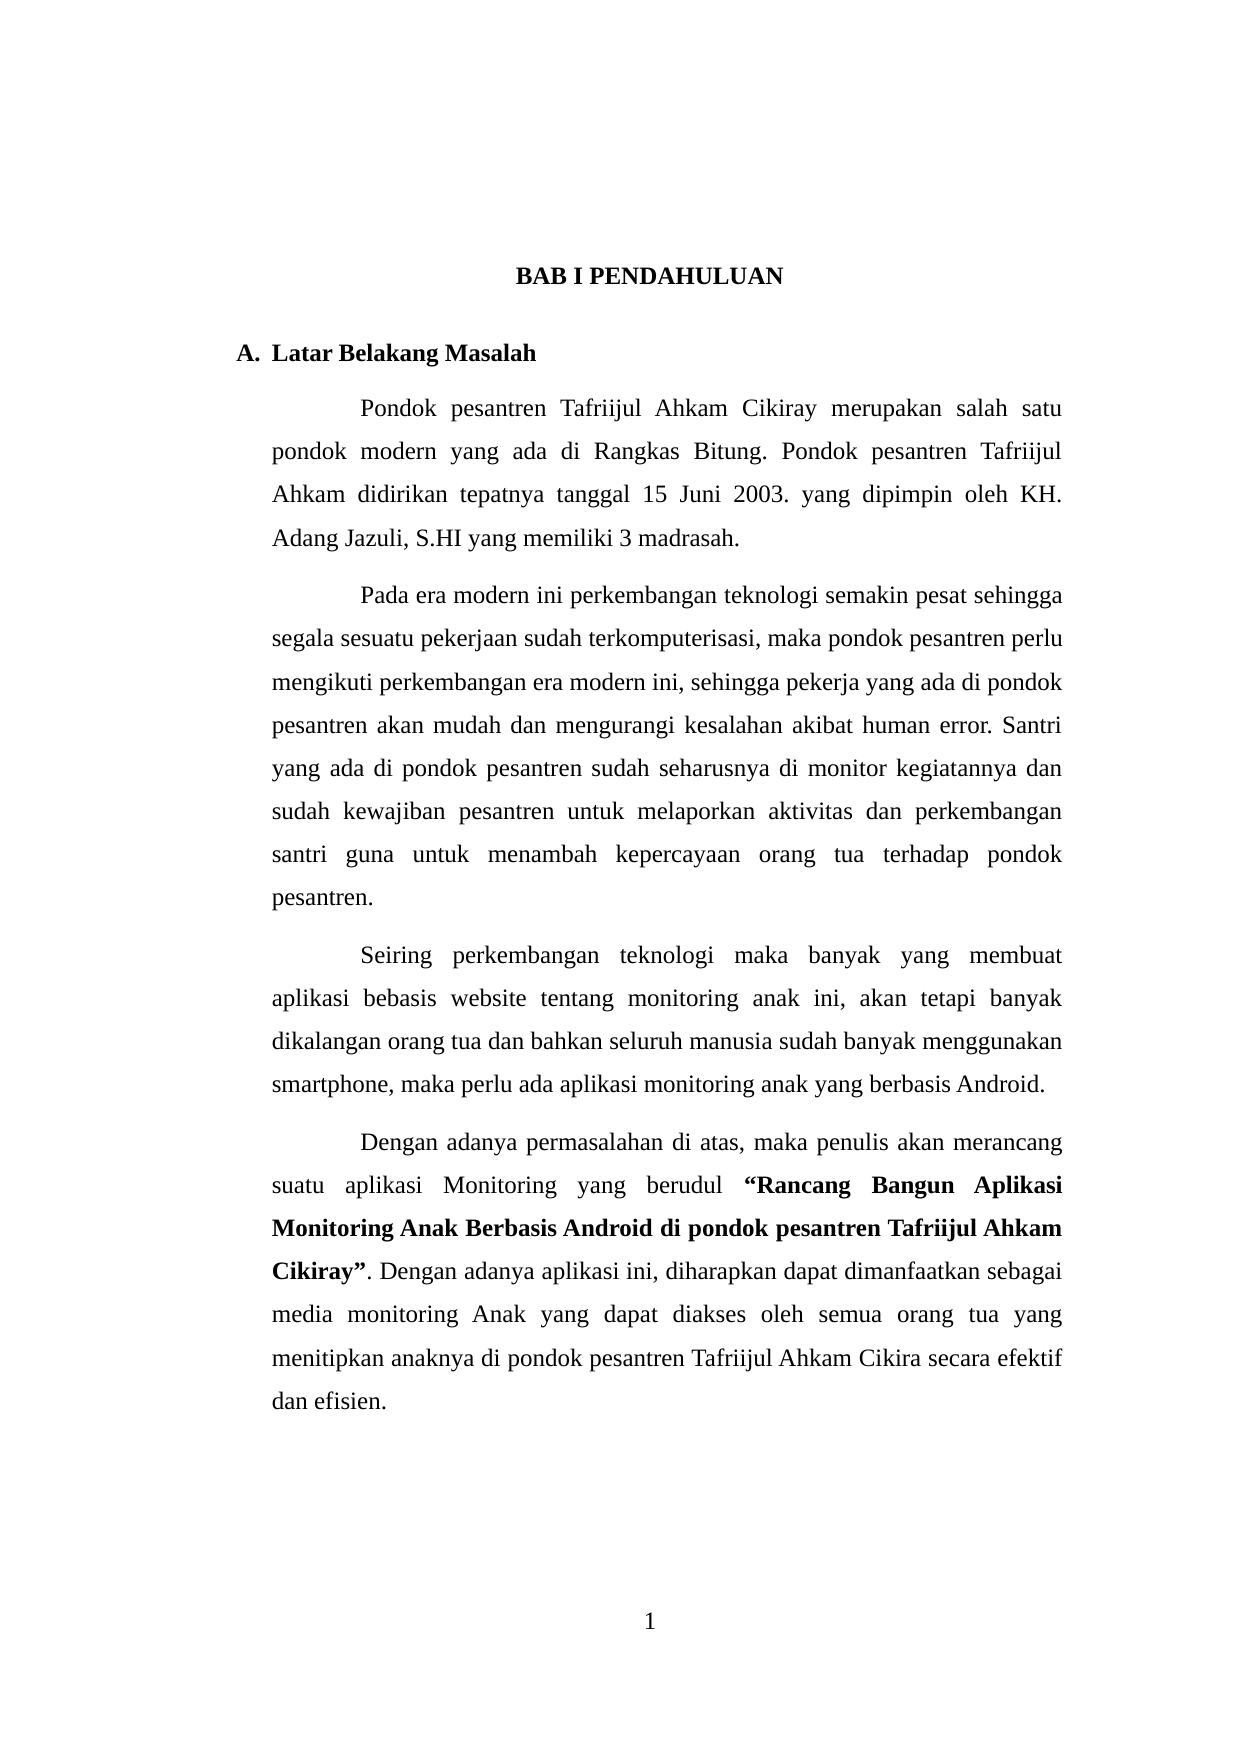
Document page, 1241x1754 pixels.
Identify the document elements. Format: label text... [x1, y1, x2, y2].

text Dengan adanya permasalahan di atas, maka penulis akan merancang suatu aplikasi Monitoring yang berudul “Rancang Bangun Aplikasi Monitoring Anak Berbasis Android di pondok pesantren Tafriijul Ahkam Cikiray”. Dengan adanya aplikasi ini, diharapkan dapat dimanfaatkan sebagai media monitoring Anak yang dapat diakses oleh semua orang tua yang menitipkan anaknya di pondok pesantren Tafriijul Ahkam Cikira secara efektif dan efisien. [272, 1127, 1063, 1414]
text Pada era modern ini perkembangan teknologi semakin pesat sehingga segala sesuatu pekerjaan sudah terkomputerisasi, maka pondok pesantren perlu mengikuti perkembangan era modern ini, sehingga pekerja yang ada di pondok pesantren akan mudah dan mengurangi kesalahan akibat human error. Santri yang ada di pondok pesantren sudah seharusnya di monitor kegiatannya dan sudah kewajiban pesantren untuk melaporkan aktivitas dan perkembangan santri guna untuk menambah kepercayaan orang tua terhadap pondok pesantren. [272, 580, 1063, 911]
subtitle Latar belakang masalah [236, 338, 1063, 366]
text Seiring perkembangan teknologi maka banyak yang membuat aplikasi bebasis website tentang monitoring anak ini, akan tetapi banyak dikalangan orang tua dan bahkan seluruh manusia sudah banyak menggunakan smartphone, maka perlu ada aplikasi monitoring anak yang berbasis Android. [272, 940, 1063, 1098]
subtitle BAB I PENDAHULUAN [236, 261, 1063, 290]
text Pondok pesantren Tafriijul Ahkam Cikiray merupakan salah satu pondok modern yang ada di Rangkas Bitung. Pondok pesantren Tafriijul Ahkam didirikan tepatnya tanggal 15 Juni 2003. yang dipimpin oleh KH. Adang Jazuli, S.HI yang memiliki 3 madrasah. [272, 393, 1063, 551]
